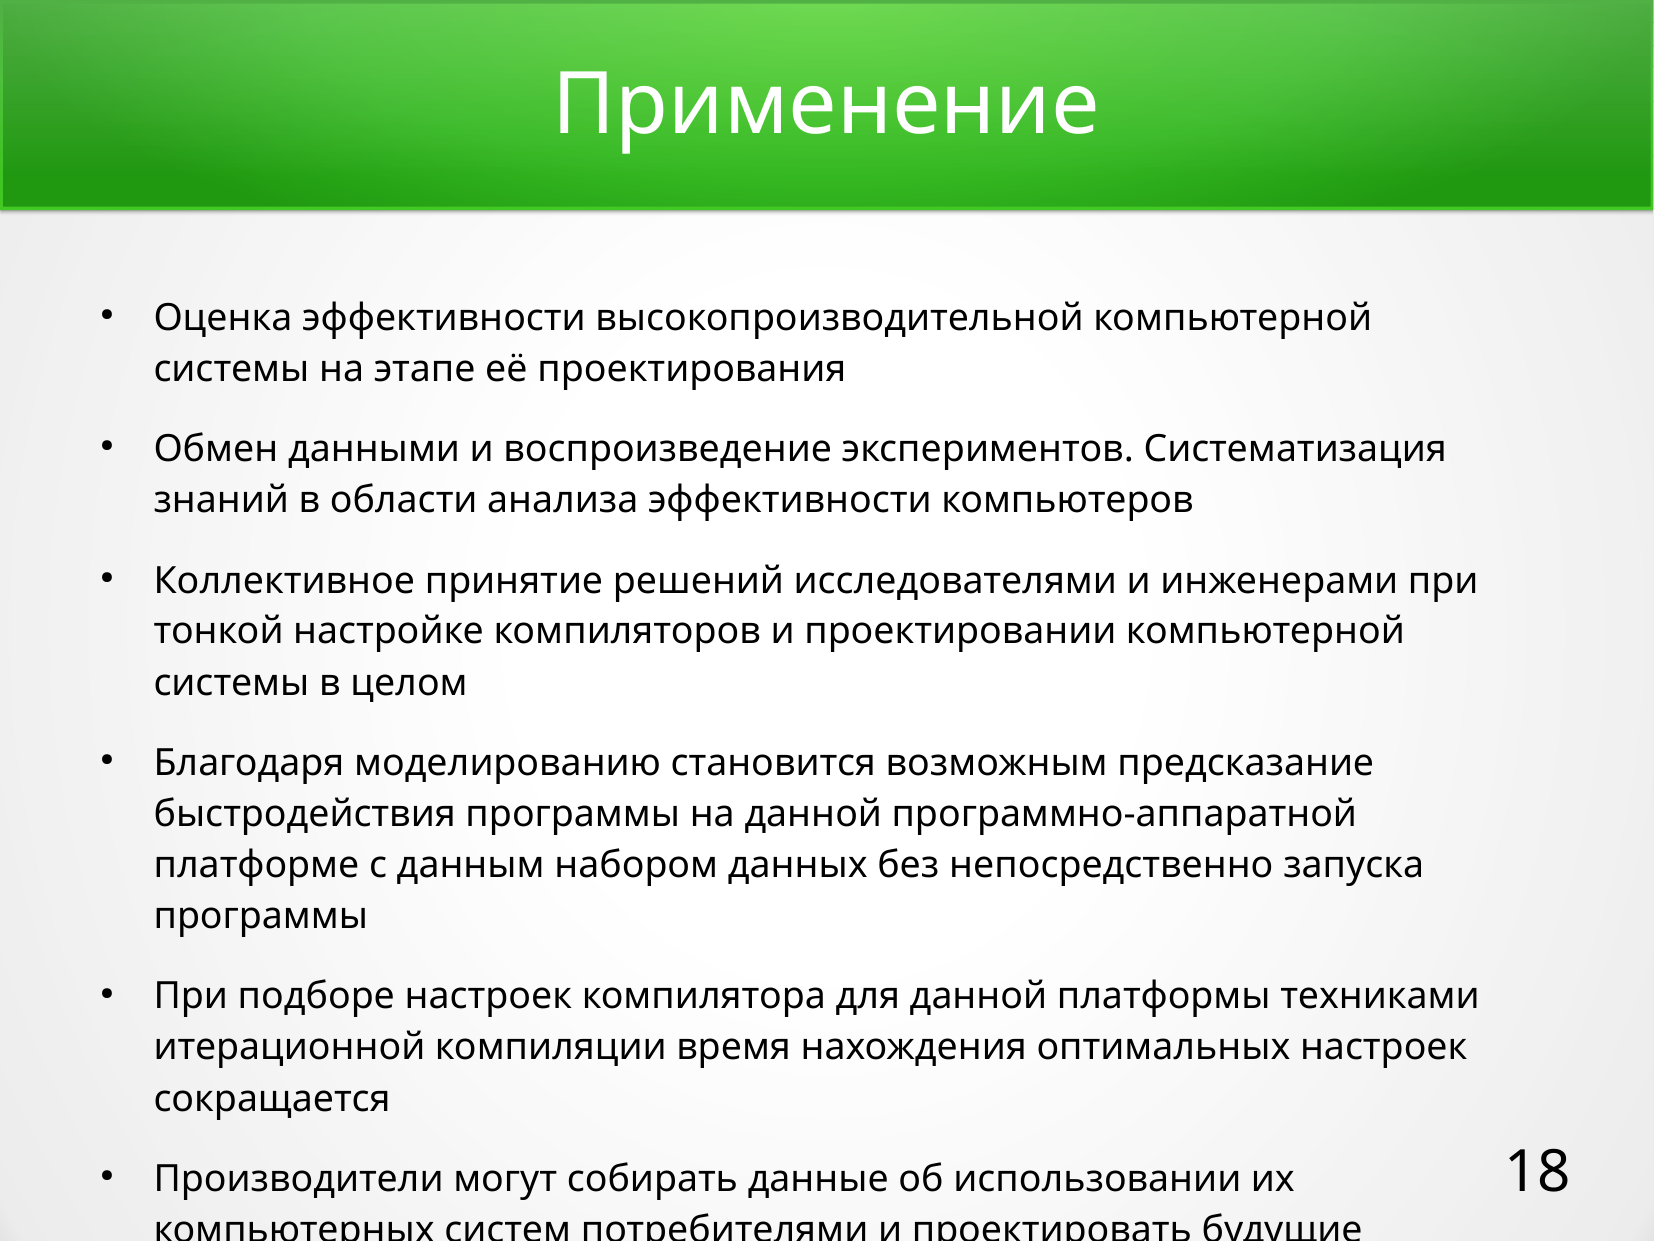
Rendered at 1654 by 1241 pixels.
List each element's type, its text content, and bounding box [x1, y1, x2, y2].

list Оценка эффективности высокопроизводительной компьютерной системы на этапе её проектирования Обмен данными и воспроизведение экспериментов. Систематизация знаний в области анализа эффективности компьютеров Коллективное принятие решений исследователями и инженерами при тонкой настройке компиляторов и проектировании компьютерной системы в целом Благодаря моделированию становится возможным предсказание быстродействия программы на данной программно-аппаратной платформе с данным набором данных без непосредственно запуска программы При подборе настроек компилятора для данной платформы техниками итерационной компиляции время нахождения оптимальных настроек сокращается Производители могут собирать данные об использовании их компьютерных систем потребителями и проектировать будущие компьютеры с учётом этих сведений [82, 290, 1538, 1010]
title Применение [82, 0, 1571, 204]
